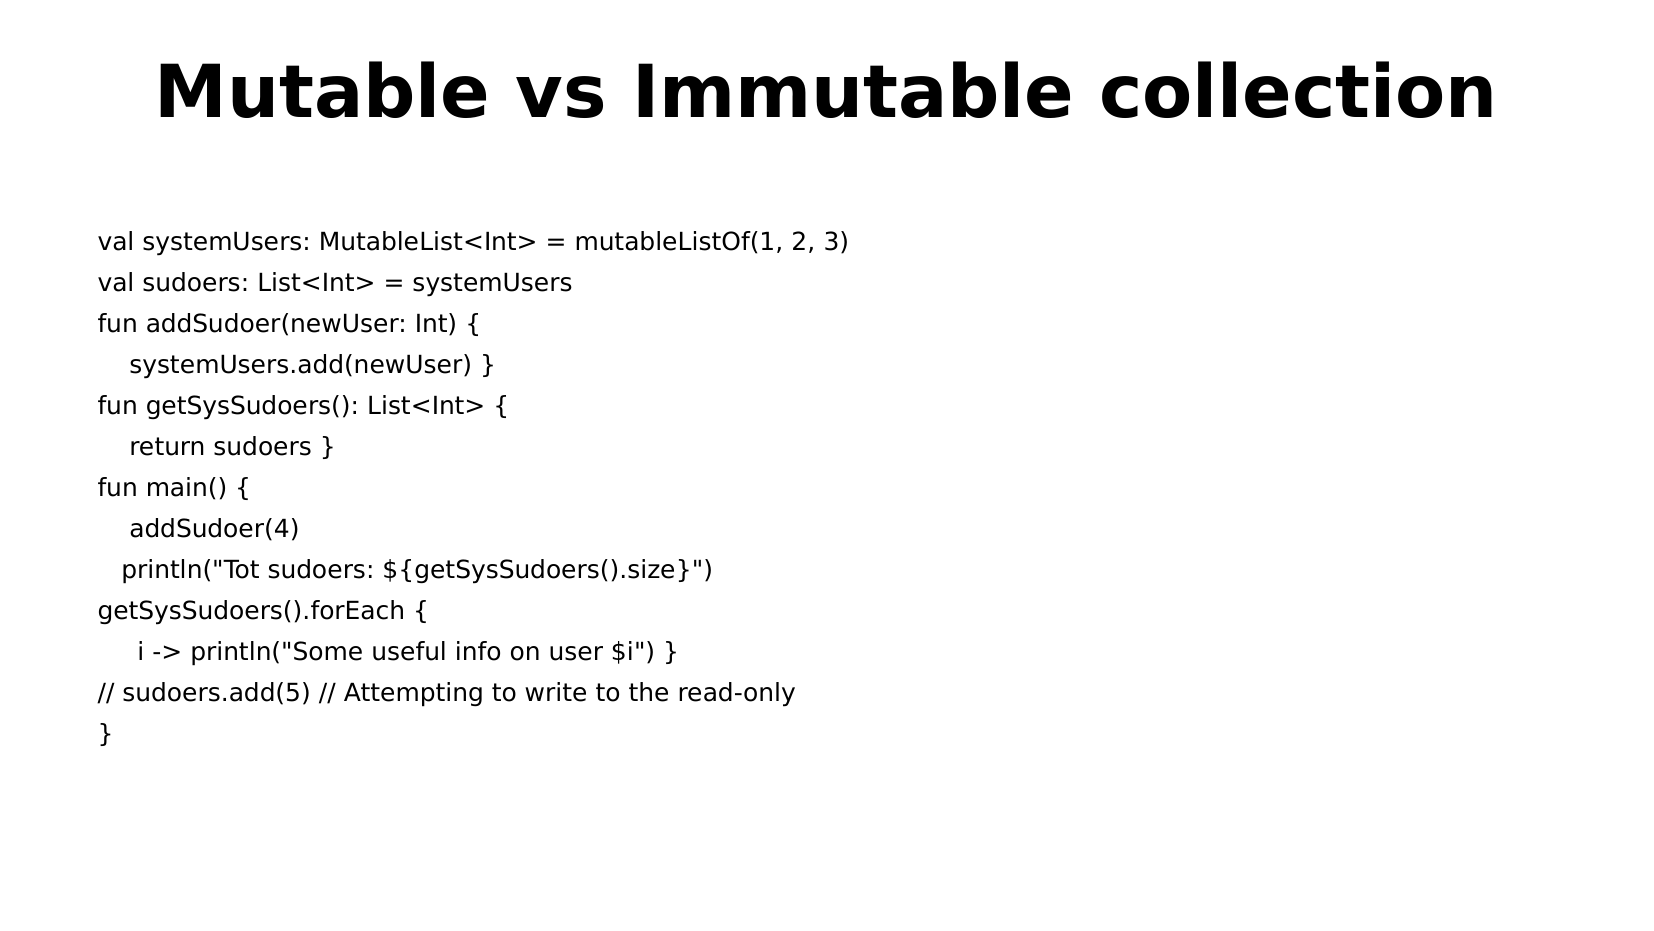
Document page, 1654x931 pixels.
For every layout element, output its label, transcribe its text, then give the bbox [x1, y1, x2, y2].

title Mutable vs Immutable collection [82, 37, 1571, 147]
list val systemUsers: MutableList<Int> = mutableListOf(1, 2, 3) val sudoers: List<Int> = systemUsers fun addSudoer(newUser: Int) { systemUsers.add(newUser) } fun getSysSudoers(): List<Int> { return sudoers } fun main() { addSudoer(4) println("Tot sudoers: ${getSysSudoers().size}") getSysSudoers().forEach { i -> println("Some useful info on user $i") } // sudoers.add(5) // Attempting to write to the read-only } [82, 217, 1571, 758]
